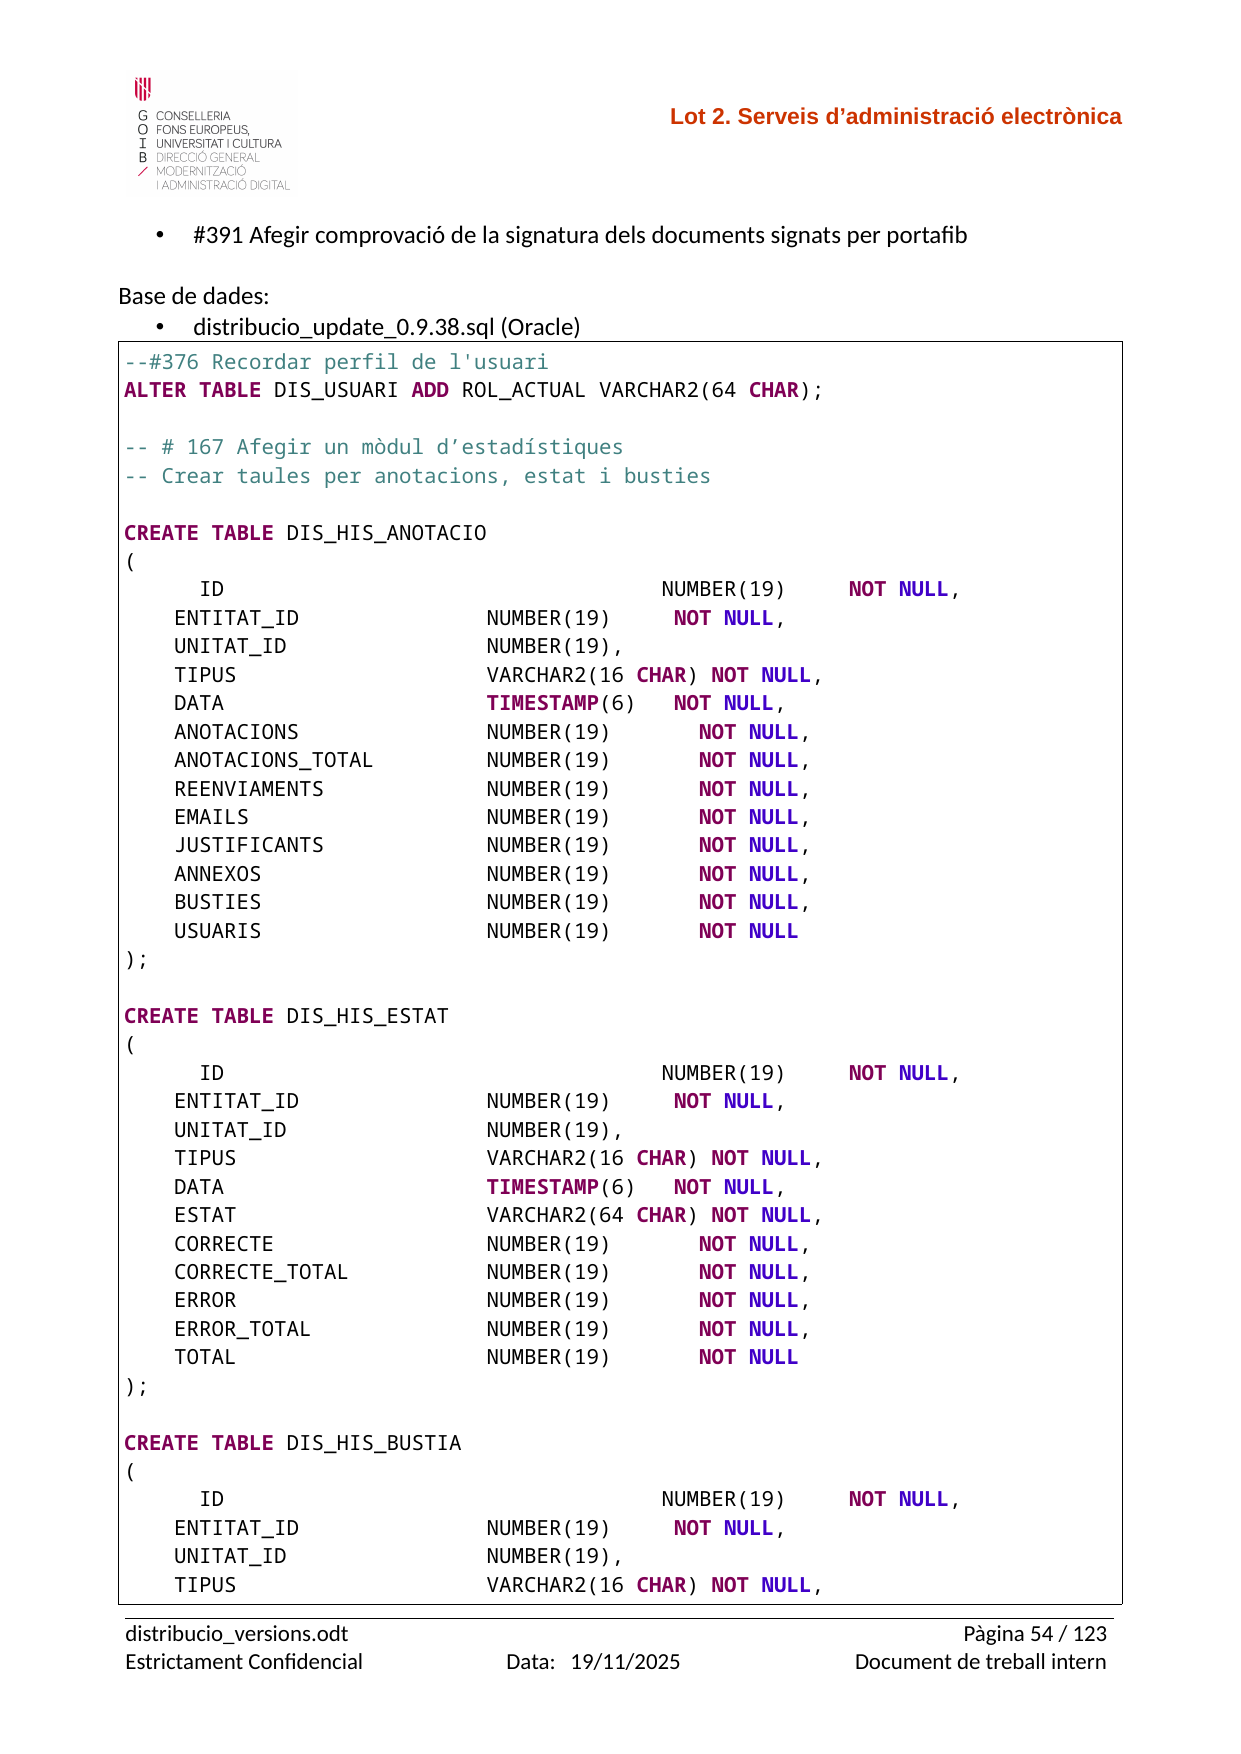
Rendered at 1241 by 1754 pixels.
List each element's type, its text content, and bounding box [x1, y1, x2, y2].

picture [126, 70, 299, 197]
list #391 Afegir comprovació de la signatura dels documents signats per portafib [156, 219, 1122, 250]
list distribucio_update_0.9.38.sql (Oracle) [156, 311, 1122, 341]
text Base de dades: [118, 280, 1122, 311]
table_header --#376 Recordar perfil de l'usuari ALTER TABLE DIS_USUARI ADD ROL_ACTUAL VARCHAR2(64 CHAR); -- # 167 Afegir un mòdul d’estadístiques -- Crear taules per anotacions, estat i busties CREATE TABLE DIS_HIS_ANOTACIO ( ID NUMBER(19) NOT NULL, ENTITAT_ID NUMBER(19) NOT NULL, UNITAT_ID NUMBER(19), TIPUS VARCHAR2(16 CHAR) NOT NULL, DATA TIMESTAMP(6) NOT NULL, ANOTACIONS NUMBER(19) NOT NULL, ANOTACIONS_TOTAL NUMBER(19) NOT NULL, REENVIAMENTS NUMBER(19) NOT NULL, EMAILS NUMBER(19) NOT NULL, JUSTIFICANTS NUMBER(19) NOT NULL, ANNEXOS NUMBER(19) NOT NULL, BUSTIES NUMBER(19) NOT NULL, USUARIS NUMBER(19) NOT NULL ); CREATE TABLE DIS_HIS_ESTAT ( ID NUMBER(19) NOT NULL, ENTITAT_ID NUMBER(19) NOT NULL, UNITAT_ID NUMBER(19), TIPUS VARCHAR2(16 CHAR) NOT NULL, DATA TIMESTAMP(6) NOT NULL, ESTAT VARCHAR2(64 CHAR) NOT NULL, CORRECTE NUMBER(19) NOT NULL, CORRECTE_TOTAL NUMBER(19) NOT NULL, ERROR NUMBER(19) NOT NULL, ERROR_TOTAL NUMBER(19) NOT NULL, TOTAL NUMBER(19) NOT NULL ); CREATE TABLE DIS_HIS_BUSTIA ( ID NUMBER(19) NOT NULL, ENTITAT_ID NUMBER(19) NOT NULL, UNITAT_ID NUMBER(19), TIPUS VARCHAR2(16 CHAR) NOT NULL, [119, 342, 1122, 1604]
